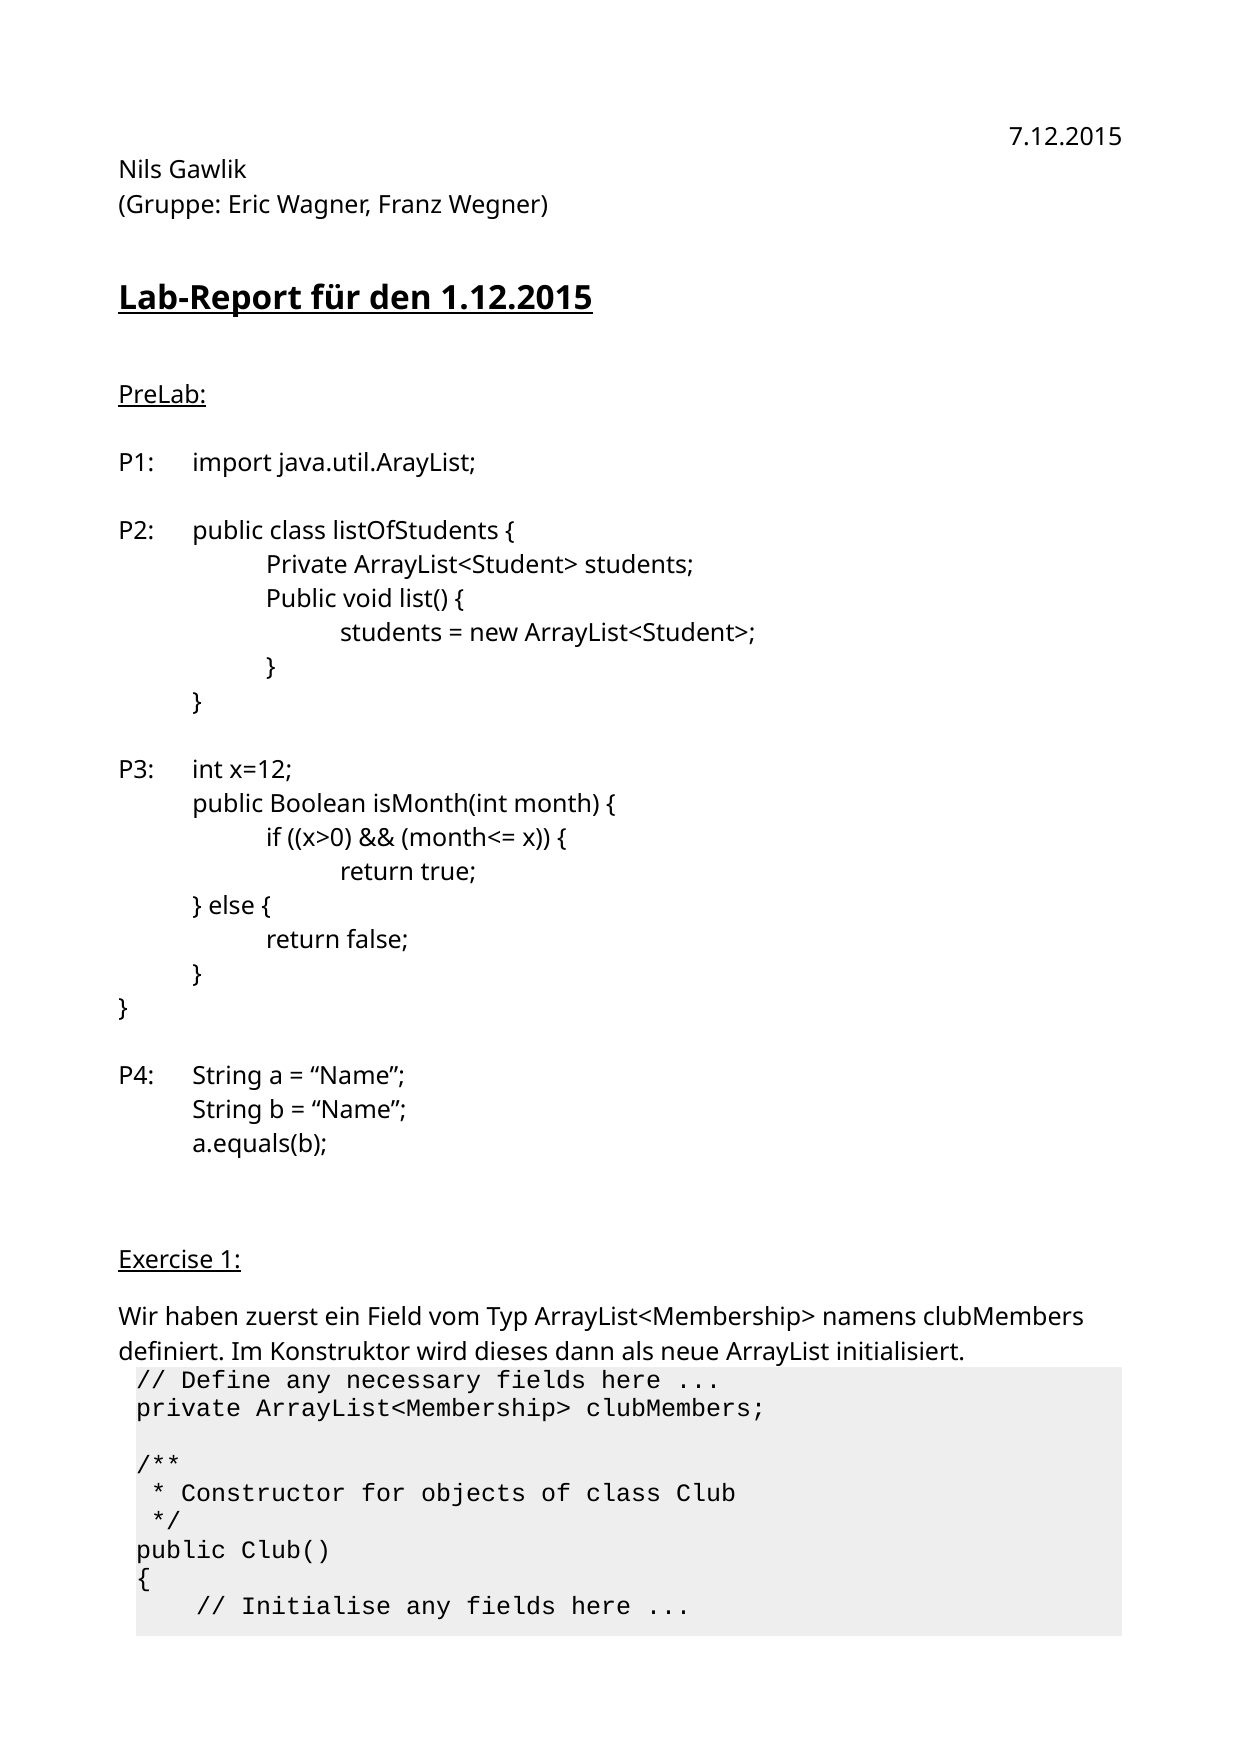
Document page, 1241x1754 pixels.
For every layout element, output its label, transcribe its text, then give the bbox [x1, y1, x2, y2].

text public Club() [136, 1537, 1122, 1566]
text // Define any necessary fields here ... [136, 1367, 1122, 1396]
text P1: import java.util.ArayList; [118, 445, 1122, 479]
text return true; [118, 853, 1122, 887]
text students = new ArrayList<Student>; [118, 615, 1122, 649]
text Exercise 1: [118, 1241, 1122, 1275]
text Lab-Report für den 1.12.2015 [118, 273, 1122, 319]
text } [118, 990, 1122, 1024]
text PreLab: [118, 377, 1122, 411]
text public Boolean isMonth(int month) { [118, 785, 1122, 819]
text // Initialise any fields here ... [136, 1594, 1122, 1622]
text } [118, 683, 1122, 717]
text * Constructor for objects of class Club [136, 1481, 1122, 1509]
text } else { [118, 887, 1122, 922]
text } [118, 649, 1122, 683]
text { [136, 1566, 1122, 1594]
text P4: String a = “Name”; [118, 1058, 1122, 1092]
text P3: int x=12; [118, 751, 1122, 785]
text */ [136, 1509, 1122, 1537]
text Public void list() { [192, 581, 1122, 615]
text /** [136, 1452, 1122, 1481]
text Private ArrayList<Student> students; [118, 547, 1122, 581]
text String b = “Name”; [118, 1092, 1122, 1126]
text P2: public class listOfStudents { [118, 513, 1122, 547]
text } [118, 956, 1122, 990]
text Wir haben zuerst ein Field vom Typ ArrayList<Membership> namens clubMembers definiert. Im Konstruktor wird dieses dann als neue ArrayList initialisiert. [118, 1299, 1122, 1367]
text return false; [118, 922, 1122, 956]
text private ArrayList<Membership> clubMembers; [136, 1396, 1122, 1424]
text if ((x>0) && (month<= x)) { [118, 819, 1122, 853]
text a.equals(b); [118, 1126, 1122, 1160]
